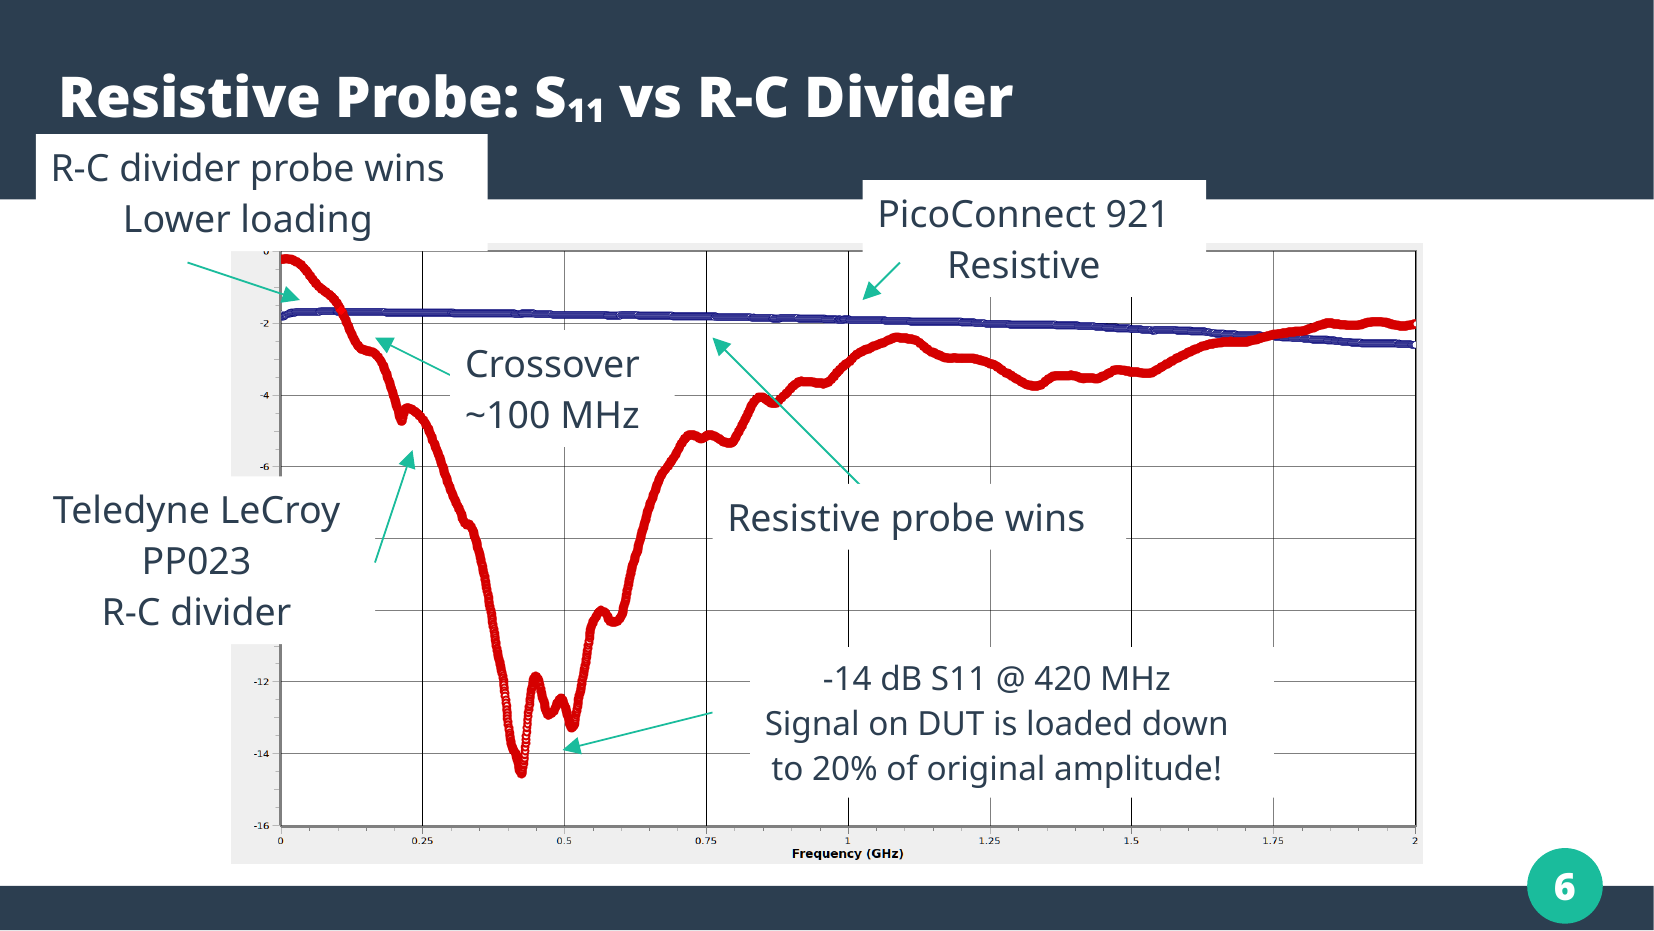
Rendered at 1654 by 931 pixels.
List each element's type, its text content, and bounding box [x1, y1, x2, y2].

text_box R-C divider probe wins Lower loading [35, 141, 488, 244]
text_box Teledyne LeCroy PP023 R-C divider [38, 487, 376, 633]
text_box Crossover ~100 MHz [450, 337, 675, 440]
picture [231, 243, 1423, 864]
text_box PicoConnect 921 Resistive [862, 187, 1207, 290]
title Resistive Probe: S11 vs R-C Divider [59, 37, 1595, 155]
text_box Resistive probe wins [712, 487, 1127, 546]
text_box -14 dB S11 @ 420 MHz Signal on DUT is loaded down to 20% of original amplitude! [750, 657, 1274, 788]
